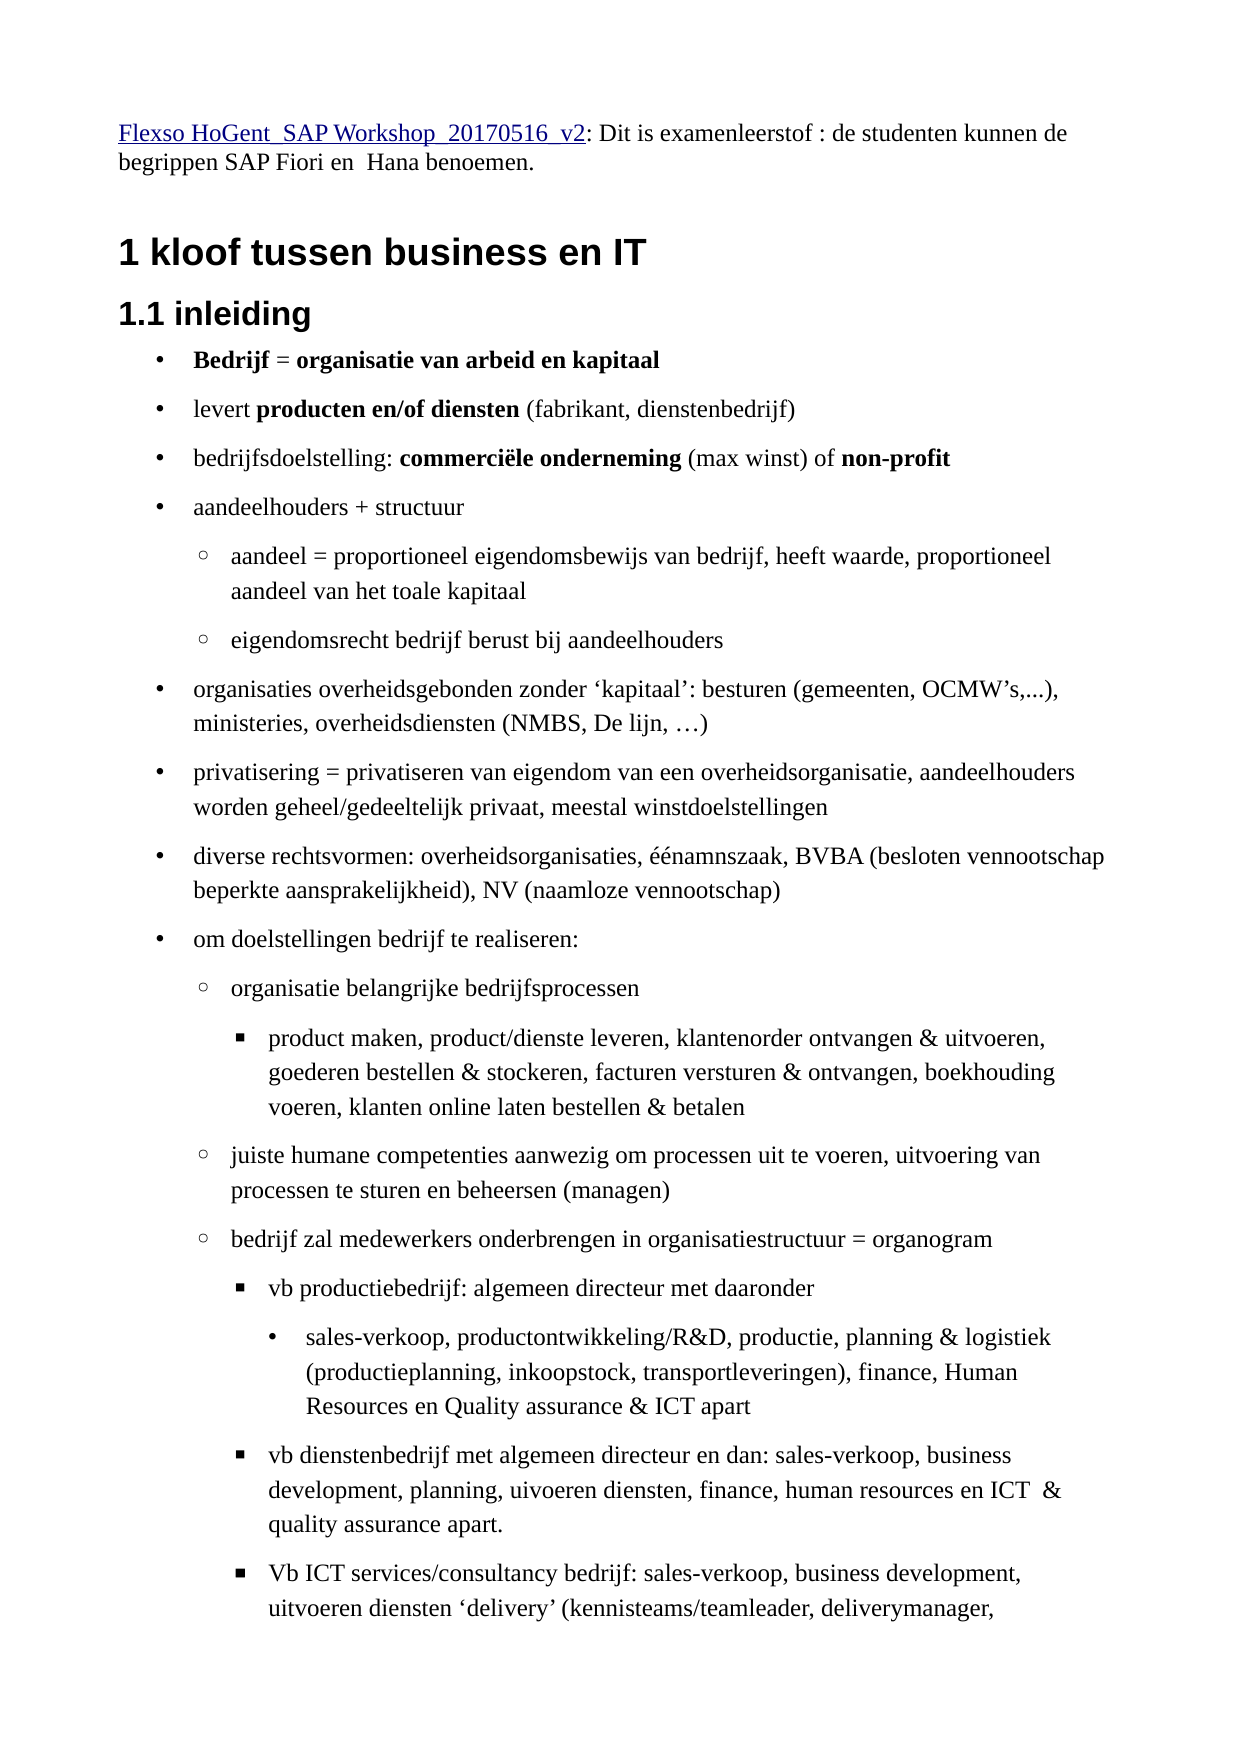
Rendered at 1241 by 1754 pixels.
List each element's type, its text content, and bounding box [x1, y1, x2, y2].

list bedrijf zal medewerkers onderbrengen in organisatiestructuur = organogram [193, 1224, 1122, 1253]
list privatisering = privatiseren van eigendom van een overheidsorganisatie, aandeelhouders worden geheel/gedeeltelijk privaat, meestal winstdoelstellingen [156, 757, 1122, 821]
subtitle 1.1 inleiding [118, 294, 1122, 332]
subtitle 1 kloof tussen business en IT [118, 229, 1122, 273]
list bedrijfsdoelstelling: commerciële onderneming (max winst) of non-profit [156, 443, 1122, 472]
list Vb ICT services/consultancy bedrijf: sales-verkoop, business development, uitvoeren diensten ‘delivery’ (kennisteams/teamleader, deliverymanager, [231, 1558, 1122, 1622]
list eigendomsrecht bedrijf berust bij aandeelhouders [193, 625, 1122, 653]
list juiste humane competenties aanwezig om processen uit te voeren, uitvoering van processen te sturen en beheersen (managen) [193, 1141, 1122, 1204]
list product maken, product/dienste leveren, klantenorder ontvangen & uitvoeren, goederen bestellen & stockeren, facturen versturen & ontvangen, boekhouding voeren, klanten online laten bestellen & betalen [231, 1023, 1122, 1120]
list aandeel = proportioneel eigendomsbewijs van bedrijf, heeft waarde, proportioneel aandeel van het toale kapitaal [193, 541, 1122, 604]
list organisaties overheidsgebonden zonder ‘kapitaal’: besturen (gemeenten, OCMW’s,...), ministeries, overheidsdiensten (NMBS, De lijn, …) [156, 674, 1122, 737]
list aandeelhouders + structuur [156, 492, 1122, 521]
list sales-verkoop, productontwikkeling/R&D, productie, planning & logistiek (productieplanning, inkoopstock, transportleveringen), finance, Human Resources en Quality assurance & ICT apart [268, 1322, 1122, 1420]
list Bedrijf = organisatie van arbeid en kapitaal [156, 345, 1122, 374]
list vb dienstenbedrijf met algemeen directeur en dan: sales-verkoop, business development, planning, uivoeren diensten, finance, human resources en ICT & quality assurance apart. [231, 1440, 1122, 1538]
list diverse rechtsvormen: overheidsorganisaties, éénamnszaak, BVBA (besloten vennootschap beperkte aansprakelijkheid), NV (naamloze vennootschap) [156, 841, 1122, 904]
text Flexso HoGent_SAP Workshop_20170516_v2: Dit is examenleerstof : de studenten kunnen de begrippen SAP Fiori en Hana benoemen. [118, 118, 1122, 176]
list vb productiebedrijf: algemeen directeur met daaronder [231, 1273, 1122, 1302]
list om doelstellingen bedrijf te realiseren: [156, 924, 1122, 953]
list organisatie belangrijke bedrijfsprocessen [193, 973, 1122, 1002]
list levert producten en/of diensten (fabrikant, dienstenbedrijf) [156, 394, 1122, 423]
